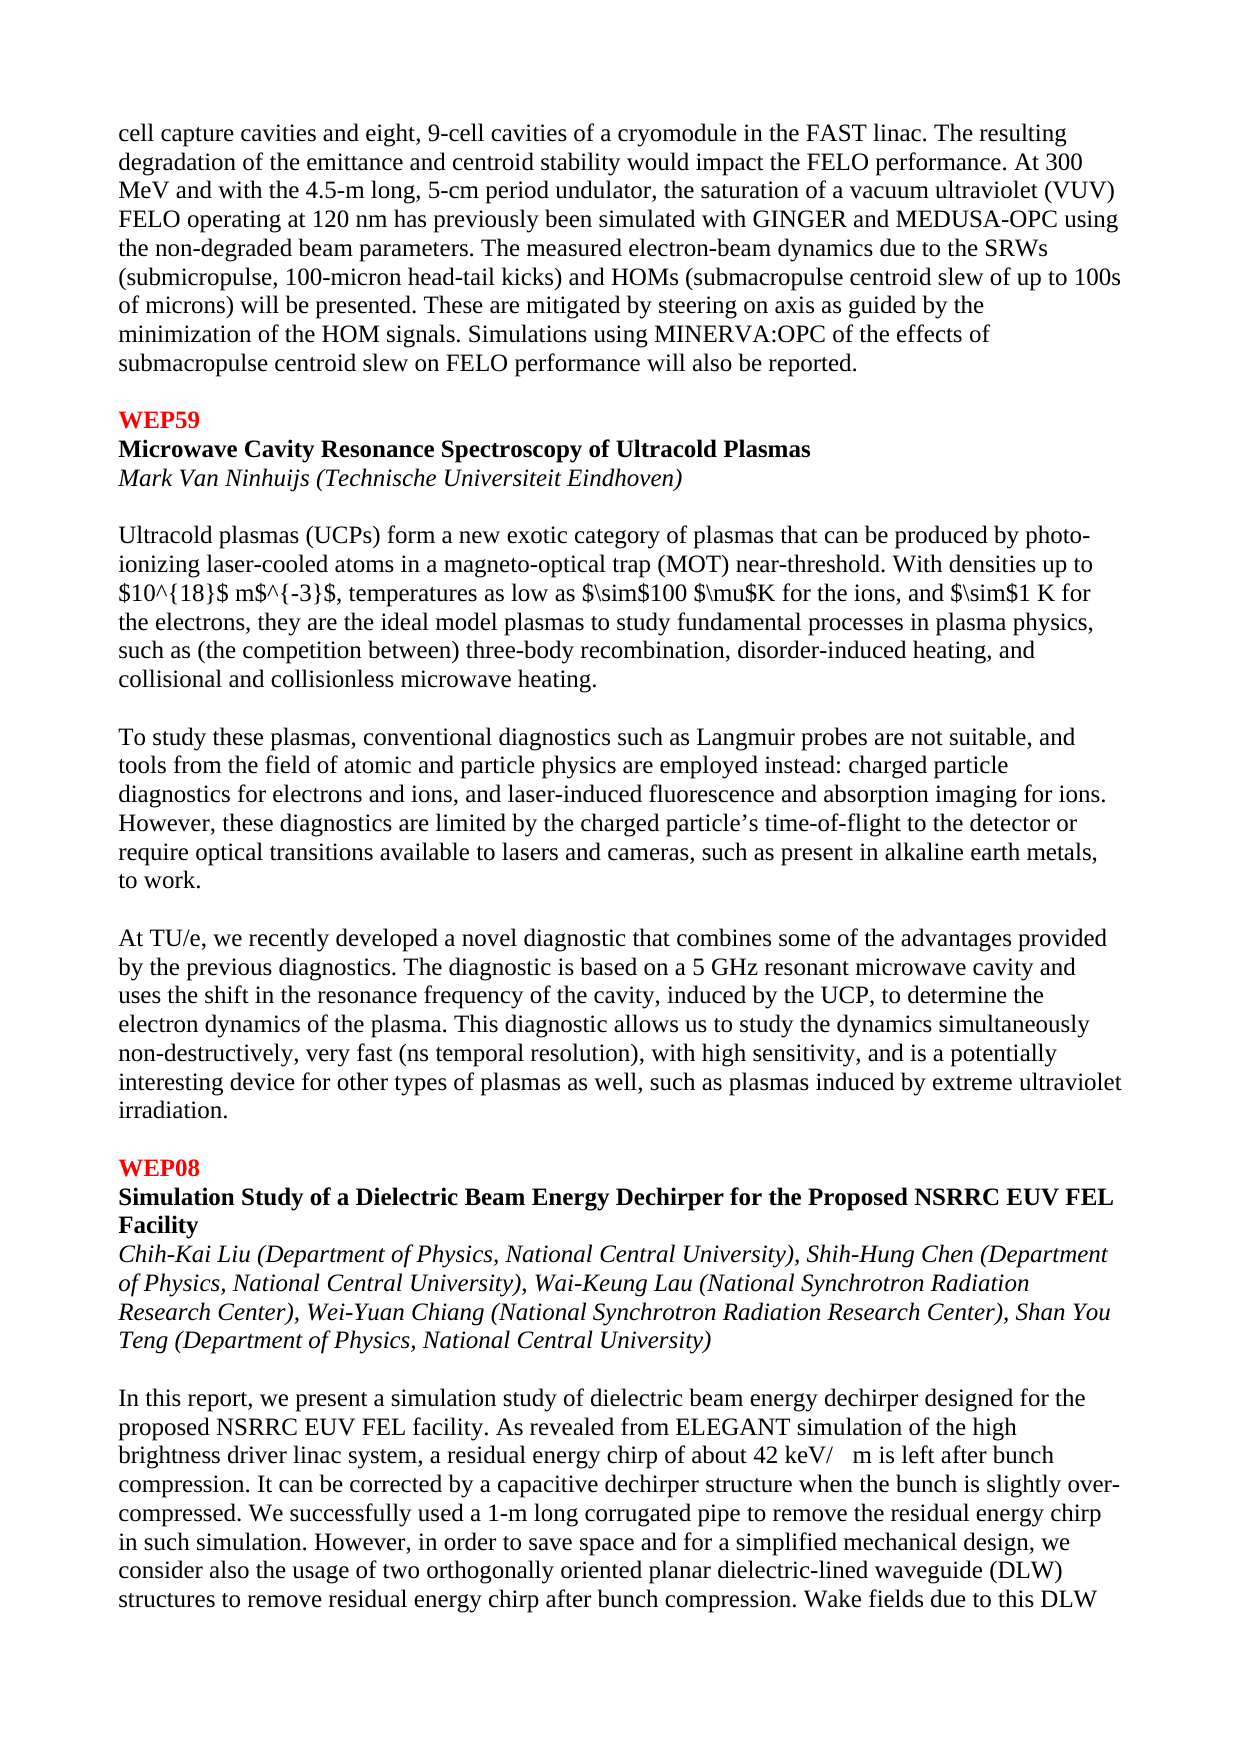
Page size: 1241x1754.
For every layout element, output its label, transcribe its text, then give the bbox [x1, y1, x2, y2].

subtitle Microwave Cavity Resonance Spectroscopy of Ultracold Plasmas [118, 434, 1122, 463]
text To study these plasmas, conventional diagnostics such as Langmuir probes are not suitable, and tools from the field of atomic and particle physics are employed instead: charged particle diagnostics for electrons and ions, and laser-induced fluorescence and absorption imaging for ions. However, these diagnostics are limited by the charged particle’s time-of-flight to the detector or require optical transitions available to lasers and cameras, such as present in alkaline earth metals, to work. [118, 722, 1122, 894]
subtitle Mark Van Ninhuijs (Technische Universiteit Eindhoven) [118, 463, 1122, 492]
text cell capture cavities and eight, 9-cell cavities of a cryomodule in the FAST linac. The resulting degradation of the emittance and centroid stability would impact the FELO performance. At 300 MeV and with the 4.5-m long, 5-cm period undulator, the saturation of a vacuum ultraviolet (VUV) FELO operating at 120 nm has previously been simulated with GINGER and MEDUSA-OPC using the non-degraded beam parameters. The measured electron-beam dynamics due to the SRWs (submicropulse, 100-micron head-tail kicks) and HOMs (submacropulse centroid slew of up to 100s of microns) will be presented. These are mitigated by steering on axis as guided by the minimization of the HOM signals. Simulations using MINERVA:OPC of the effects of submacropulse centroid slew on FELO performance will also be reported. [118, 118, 1122, 377]
subtitle WEP08 [118, 1153, 1122, 1182]
subtitle WEP59 [118, 406, 1122, 434]
subtitle Chih-Kai Liu (Department of Physics, National Central University), Shih-Hung Chen (Department of Physics, National Central University), Wai-Keung Lau (National Synchrotron Radiation Research Center), Wei-Yuan Chiang (National Synchrotron Radiation Research Center), Shan You Teng (Department of Physics, National Central University) [118, 1239, 1122, 1354]
subtitle Simulation Study of a Dielectric Beam Energy Dechirper for the Proposed NSRRC EUV FEL Facility [118, 1182, 1122, 1239]
text Ultracold plasmas (UCPs) form a new exotic category of plasmas that can be produced by photo-ionizing laser-cooled atoms in a magneto-optical trap (MOT) near-threshold. With densities up to $10^{18}$ m$^{-3}$, temperatures as low as $\sim$100 $\mu$K for the ions, and $\sim$1 K for the electrons, they are the ideal model plasmas to study fundamental processes in plasma physics, such as (the competition between) three-body recombination, disorder-induced heating, and collisional and collisionless microwave heating. [118, 521, 1122, 693]
text At TU/e, we recently developed a novel diagnostic that combines some of the advantages provided by the previous diagnostics. The diagnostic is based on a 5 GHz resonant microwave cavity and uses the shift in the resonance frequency of the cavity, induced by the UCP, to determine the electron dynamics of the plasma. This diagnostic allows us to study the dynamics simultaneously non-destructively, very fast (ns temporal resolution), with high sensitivity, and is a potentially interesting device for other types of plasmas as well, such as plasmas induced by extreme ultraviolet irradiation. [118, 923, 1122, 1124]
text In this report, we present a simulation study of dielectric beam energy dechirper designed for the proposed NSRRC EUV FEL facility. As revealed from ELEGANT simulation of the high brightness driver linac system, a residual energy chirp of about 42 keV/m is left after bunch compression. It can be corrected by a capacitive dechirper structure when the bunch is slightly over-compressed. We successfully used a 1-m long corrugated pipe to remove the residual energy chirp in such simulation. However, in order to save space and for a simplified mechanical design, we consider also the usage of two orthogonally oriented planar dielectric-lined waveguide (DLW) structures to remove residual energy chirp after bunch compression. Wake fields due to this DLW [118, 1383, 1122, 1613]
